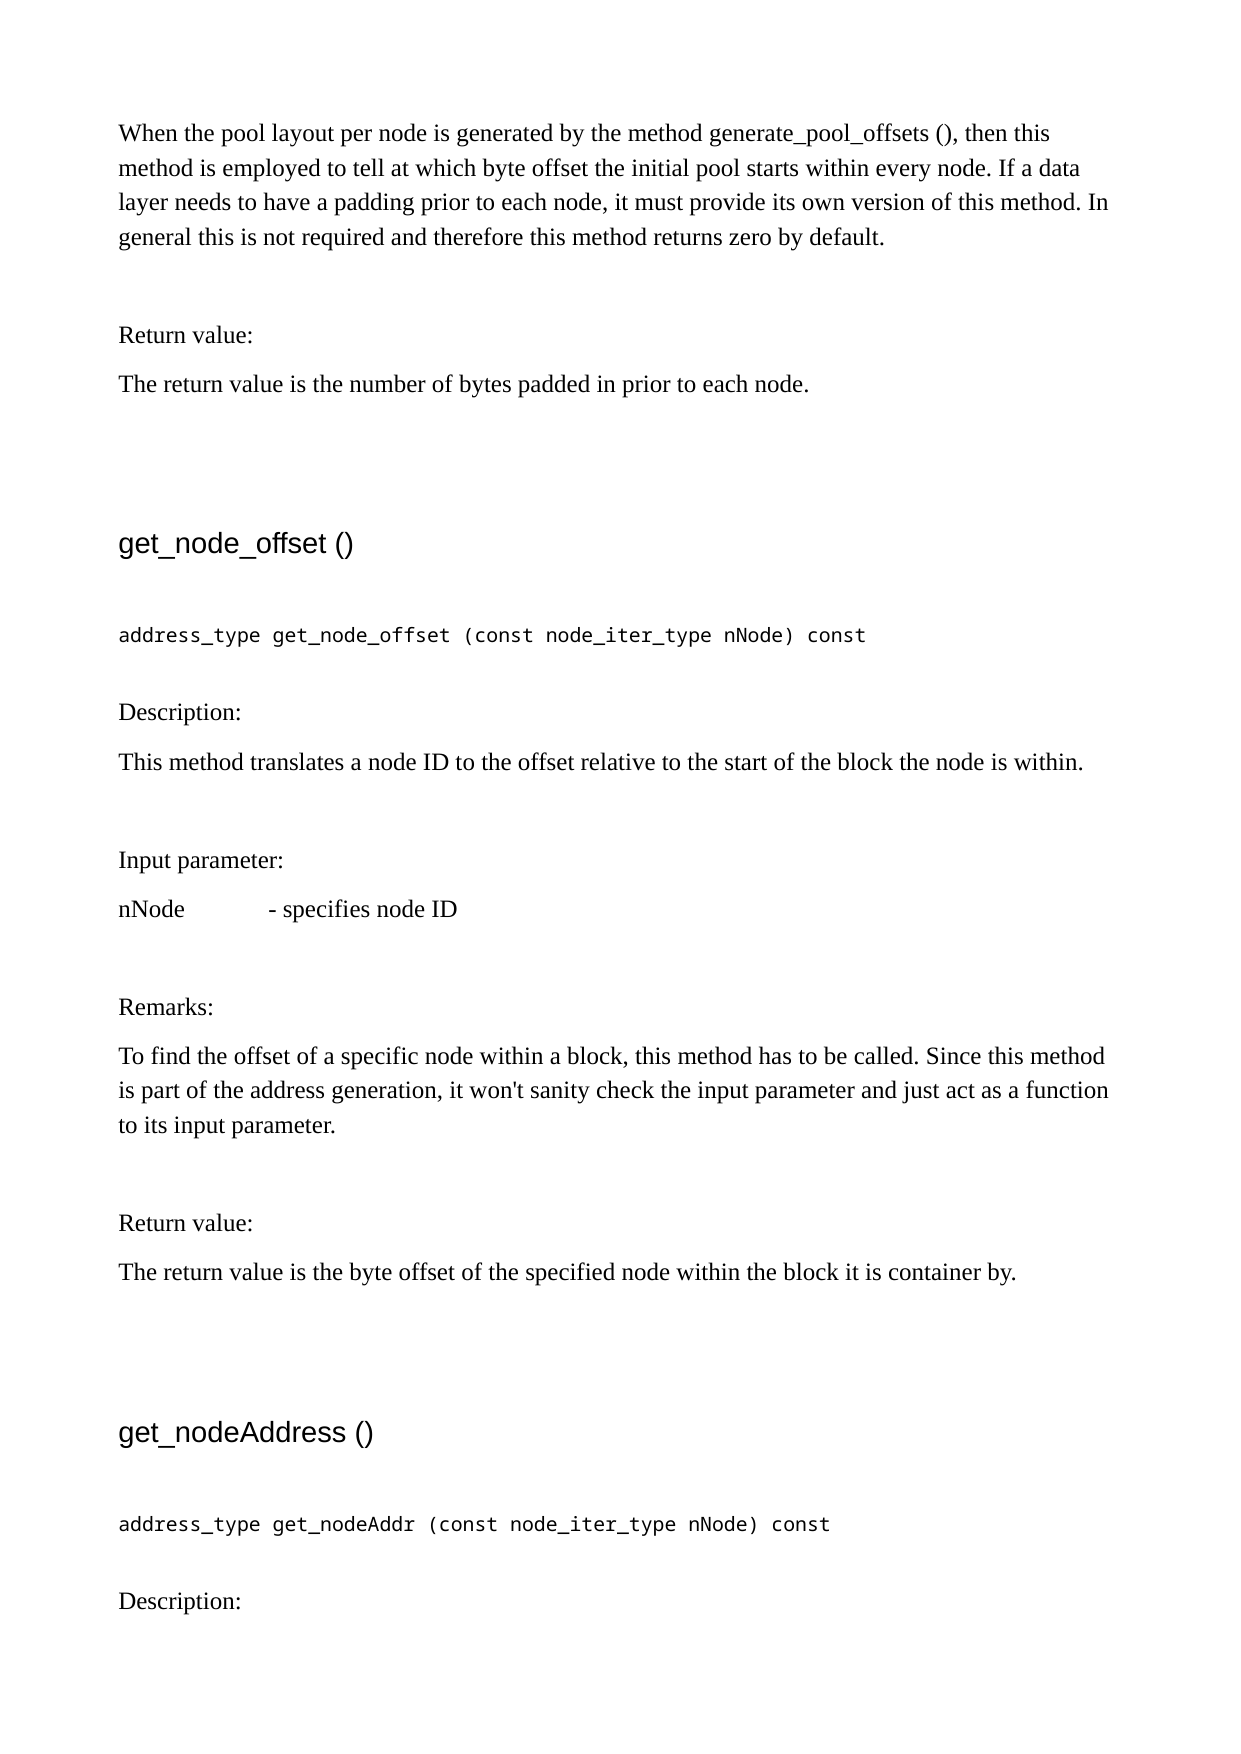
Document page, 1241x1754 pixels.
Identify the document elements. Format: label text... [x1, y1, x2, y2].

text Description: [118, 1586, 1122, 1614]
text Remarks: [118, 992, 1122, 1021]
text Return value: [118, 1208, 1122, 1237]
text Return value: [118, 320, 1122, 348]
text The return value is the number of bytes padded in prior to each node. [118, 369, 1122, 397]
subtitle get_node_offset () [118, 526, 1122, 560]
text address_type get_nodeAddr (const node_iter_type nNode) const [118, 1510, 1122, 1537]
text nNode - specifies node ID [118, 894, 1122, 922]
text Input parameter: [118, 845, 1122, 873]
text To find the offset of a specific node within a block, this method has to be called. Since this method is part of the address generation, it won't sanity check the input parameter and just act as a function to its input parameter. [118, 1041, 1122, 1139]
text When the pool layout per node is generated by the method generate_pool_offsets (), then this method is employed to tell at which byte offset the initial pool starts within every node. If a data layer needs to have a padding prior to each node, it must provide its own version of this method. In general this is not required and therefore this method returns zero by default. [118, 118, 1122, 250]
text Description: [118, 697, 1122, 726]
text This method translates a node ID to the offset relative to the start of the block the node is within. [118, 747, 1122, 775]
text address_type get_node_offset (const node_iter_type nNode) const [118, 621, 1122, 648]
subtitle get_nodeAddress () [118, 1415, 1122, 1448]
text The return value is the byte offset of the specified node within the block it is container by. [118, 1257, 1122, 1286]
